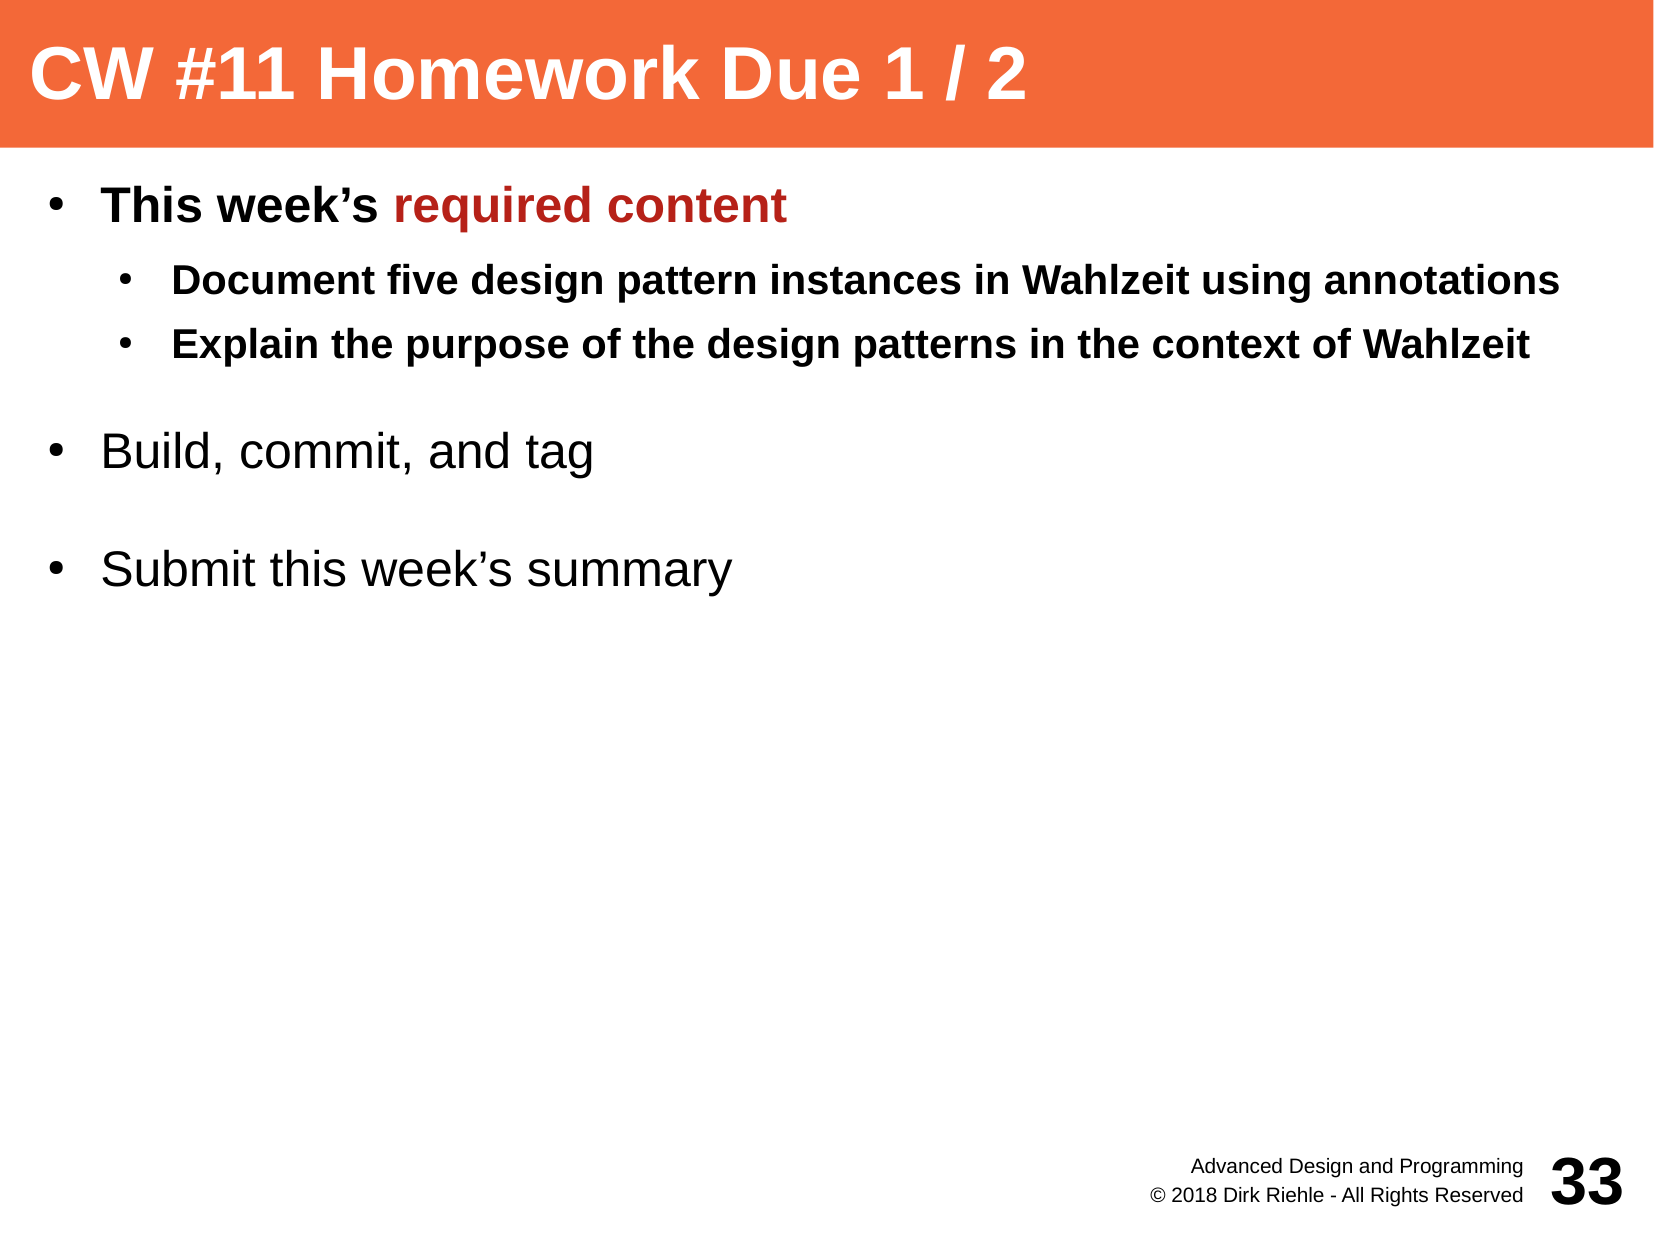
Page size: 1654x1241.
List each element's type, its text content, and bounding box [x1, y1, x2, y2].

title CW #11 Homework Due 1 / 2 [0, 0, 1654, 148]
list This week’s required content Document five design pattern instances in Wahlzeit using annotations Explain the purpose of the design patterns in the context of Wahlzeit Build, commit, and tag Submit this week’s summary [29, 177, 1625, 1211]
